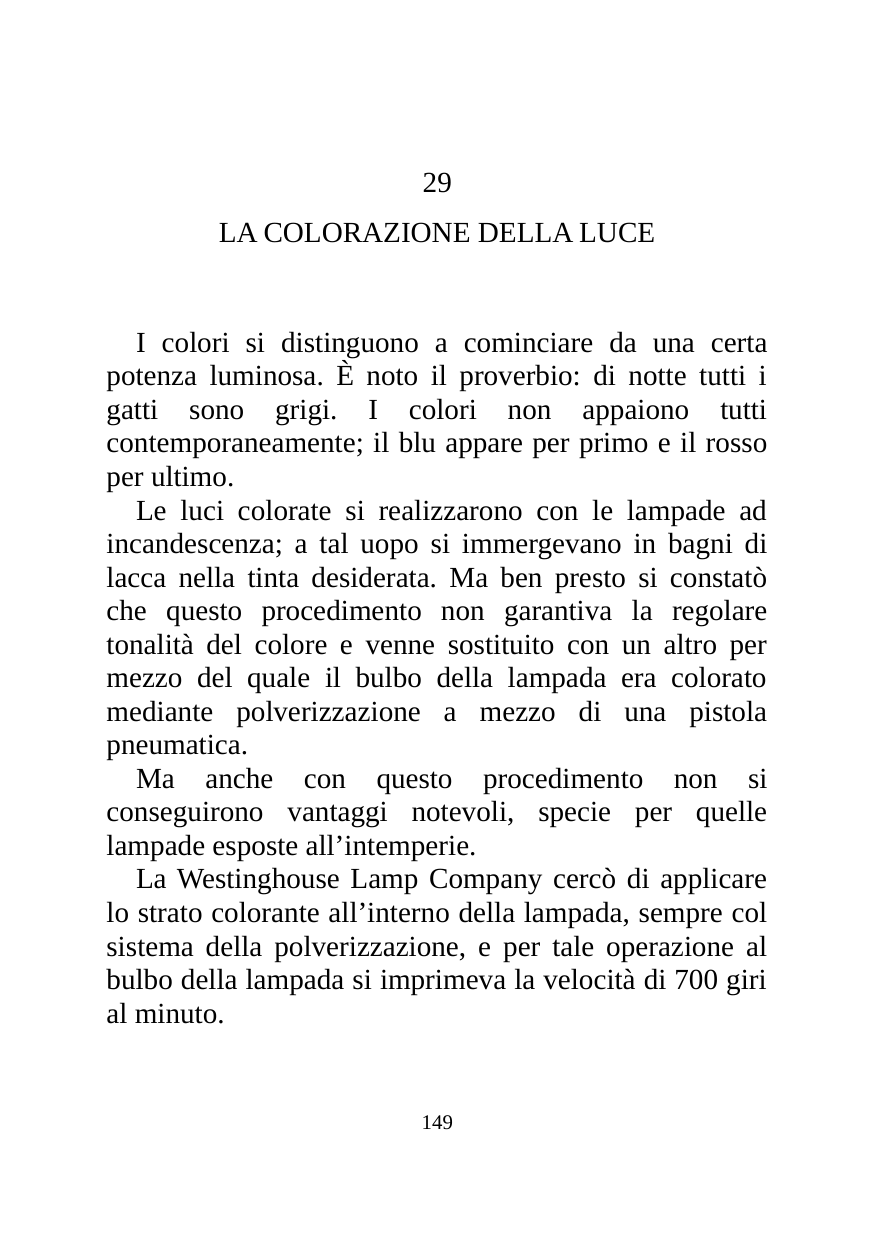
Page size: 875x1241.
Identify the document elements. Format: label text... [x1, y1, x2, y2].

text Le luci colorate si realizzarono con le lampade ad incandescenza; a tal uopo si immergevano in bagni di lacca nella tinta desiderata. Ma ben presto si constatò che questo procedimento non garantiva la regolare tonalità del colore e venne sostituito con un altro per mezzo del quale il bulbo della lampada era colorato mediante polverizzazione a mezzo di una pistola pneumatica. [106, 493, 768, 761]
text La Westinghouse Lamp Company cercò di applicare lo strato colorante all’interno della lampada, sempre col sistema della polverizzazione, e per tale operazione al bulbo della lampada si imprimeva la velocità di 700 giri al minuto. [106, 862, 768, 1029]
text I colori si distinguono a cominciare da una certa potenza luminosa. È noto il proverbio: di notte tutti i gatti sono grigi. I colori non appaiono tutti contemporaneamente; il blu appare per primo e il rosso per ultimo. [106, 325, 768, 493]
subtitle 29 LA COLORAZIONE DELLA LUCE [106, 165, 768, 249]
text Ma anche con questo procedimento non si conseguirono vantaggi notevoli, specie per quelle lampade esposte all’intemperie. [106, 761, 768, 862]
